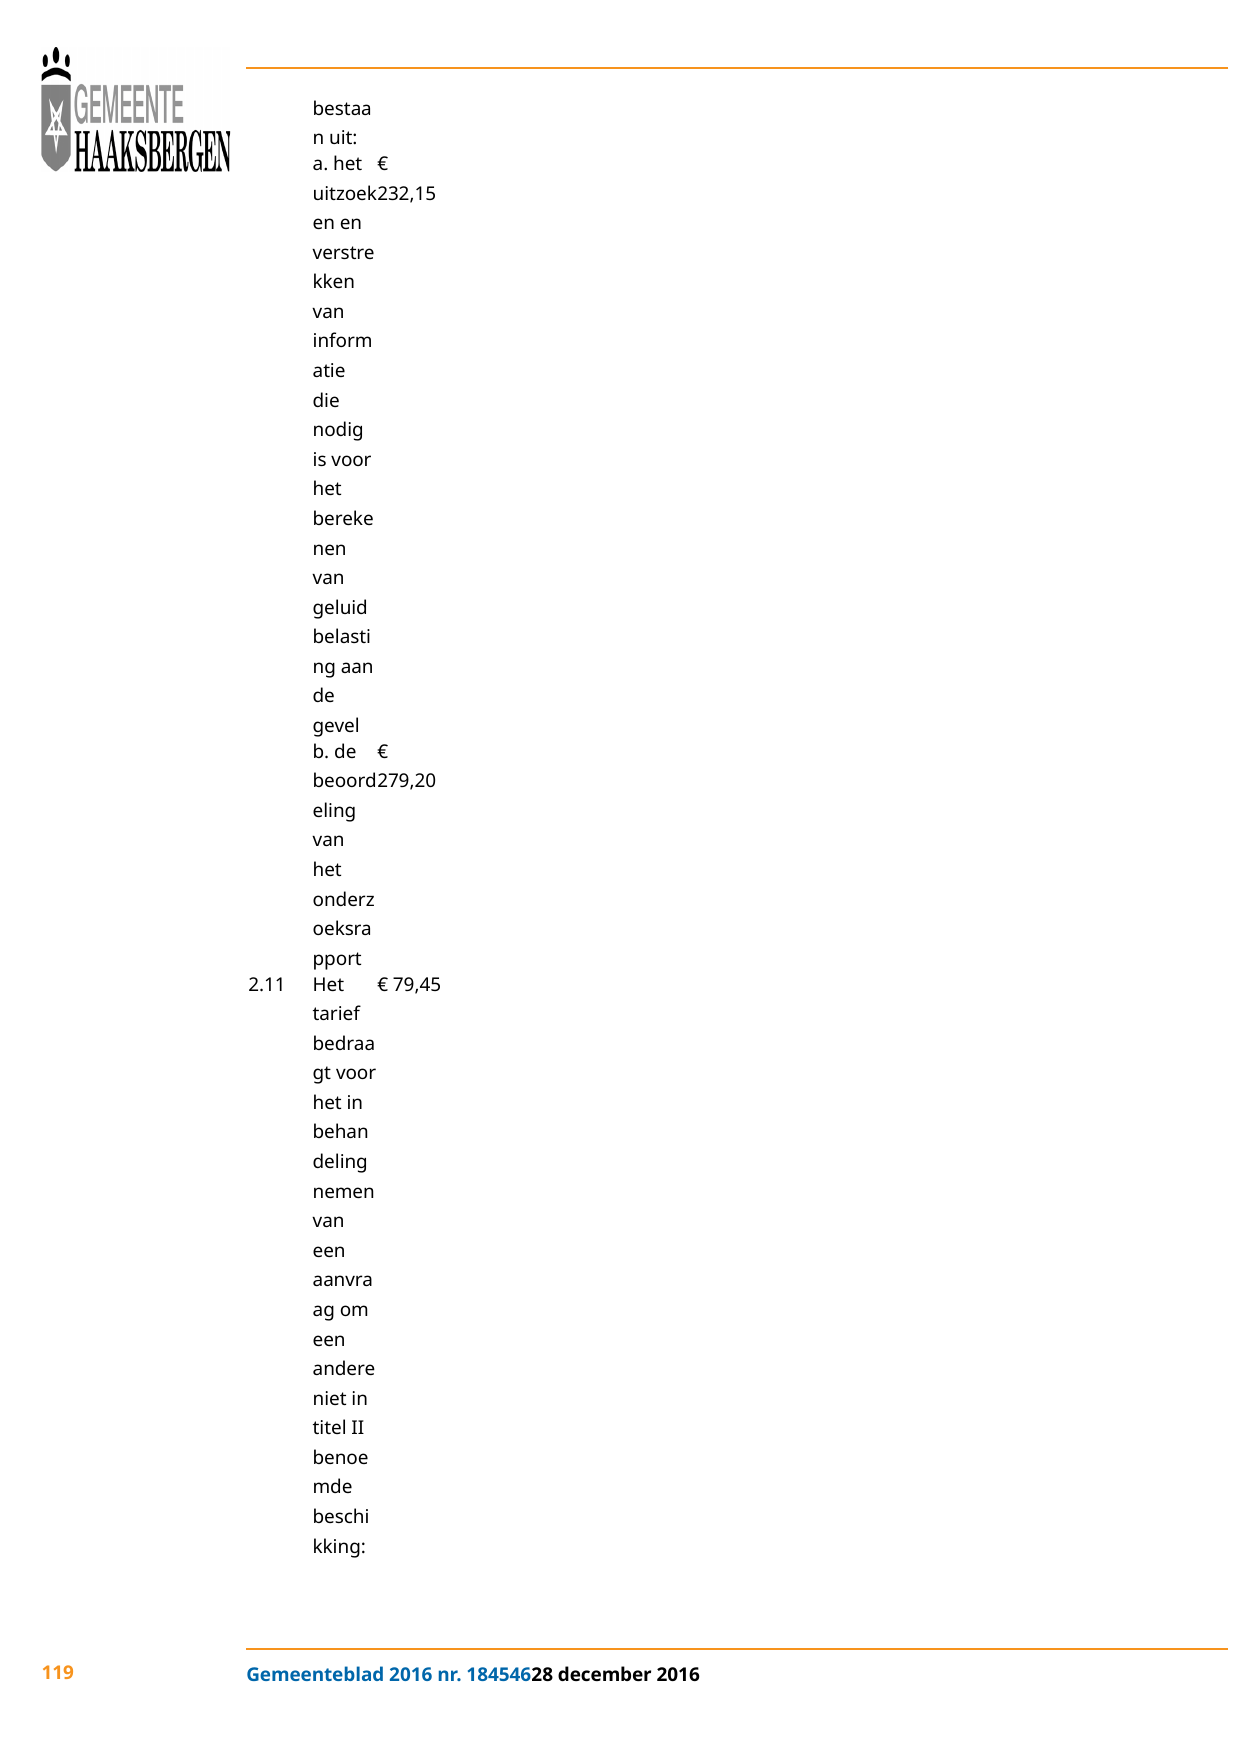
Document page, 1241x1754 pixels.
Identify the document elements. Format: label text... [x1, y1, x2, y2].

table_cell 2.11 [248, 971, 312, 1558]
table_cell [635, 95, 700, 150]
table_cell [442, 971, 506, 1558]
table_cell € 232,15 [377, 150, 442, 738]
table_cell [442, 738, 506, 971]
table_cell [506, 95, 571, 150]
table_cell [442, 150, 506, 738]
table_cell € 79,45 [377, 971, 442, 1558]
table_cell [635, 971, 700, 1558]
table_cell [764, 95, 829, 150]
table_cell [700, 738, 764, 971]
table_cell [571, 95, 635, 150]
table_cell [506, 971, 571, 1558]
table_cell [829, 95, 893, 150]
table_cell [1023, 738, 1087, 971]
table_cell [958, 150, 1022, 738]
table_cell [506, 150, 571, 738]
table_cell [829, 150, 893, 738]
table_cell [248, 150, 312, 738]
table_cell b. de beoordeling van het onderzoeksrapport [313, 738, 377, 971]
table_cell [442, 95, 506, 150]
table_cell [1023, 95, 1087, 150]
table_cell [248, 95, 312, 150]
table_cell [894, 95, 958, 150]
table_cell Het tarief bedraagt voor het in behandeling nemen van een aanvraag om een andere niet in titel II benoemde beschikking: [313, 971, 377, 1558]
picture [41, 47, 231, 172]
table_cell [1023, 971, 1087, 1558]
table_cell [1023, 150, 1087, 738]
table_cell [571, 971, 635, 1558]
table_cell [958, 971, 1022, 1558]
table_cell [1087, 150, 1152, 738]
table_cell [894, 150, 958, 738]
table_cell [506, 738, 571, 971]
table_cell [1087, 95, 1152, 150]
table_cell [829, 738, 893, 971]
table_cell [635, 150, 700, 738]
table_cell [248, 738, 312, 971]
table_cell [700, 971, 764, 1558]
table_cell [377, 95, 442, 150]
table_cell [764, 971, 829, 1558]
table_cell [1087, 971, 1152, 1558]
table_cell [700, 150, 764, 738]
table_cell € 279,20 [377, 738, 442, 971]
table_cell [958, 95, 1022, 150]
table_cell [571, 150, 635, 738]
table_cell [764, 738, 829, 971]
table_cell [1087, 738, 1152, 971]
table_cell [958, 738, 1022, 971]
table_cell a. het uitzoeken en verstrekken van informatie die nodig is voor het berekenen van geluidbelasting aan de gevel [313, 150, 377, 738]
table_cell [829, 971, 893, 1558]
table_cell [894, 971, 958, 1558]
table_cell [571, 738, 635, 971]
table_cell [700, 95, 764, 150]
table_cell [635, 738, 700, 971]
table_cell [894, 738, 958, 971]
table_cell bestaan uit: [313, 95, 377, 150]
table_cell [764, 150, 829, 738]
